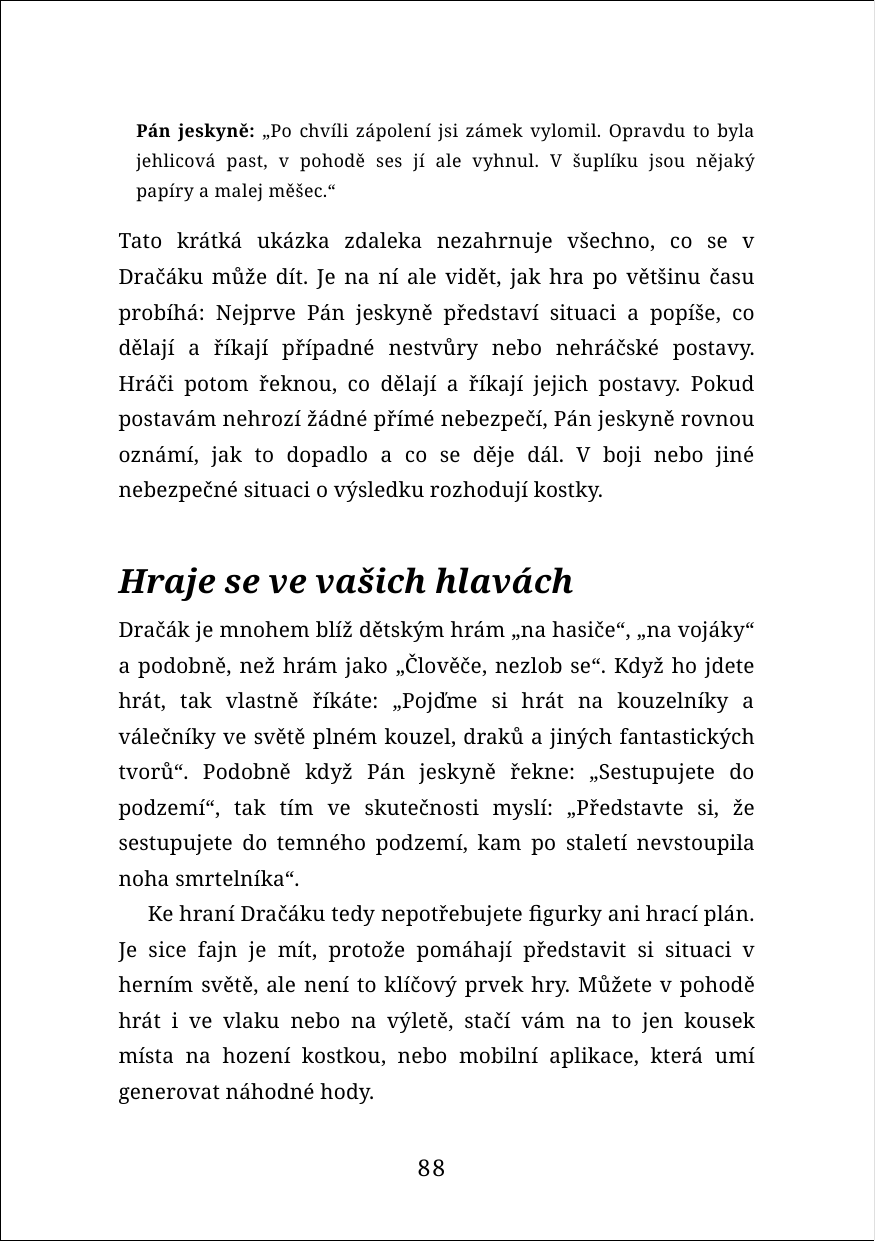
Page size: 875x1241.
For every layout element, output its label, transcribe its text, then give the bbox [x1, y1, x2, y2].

text Pán jeskyně: „Po chvíli zápolení jsi zámek vylomil. Opravdu to byla jehlicová past, v pohodě ses jí ale vyhnul. V šuplíku jsou nějaký papíry a malej měšec.“ [136, 118, 756, 203]
text Tato krátká ukázka zdaleka nezahrnuje všechno, co se v Dračáku může dít. Je na ní ale vidět, jak hra po většinu času probíhá: Nejprve Pán jeskyně představí situaci a popíše, co dělají a říkají případné nestvůry nebo nehráčské postavy. Hráči potom řeknou, co dělají a říkají jejich postavy. Pokud postavám nehrozí žádné přímé nebezpečí, Pán jeskyně rovnou oznámí, jak to dopadlo a co se děje dál. V boji nebo jiné nebezpečné situaci o výsledku rozhodují kostky. [118, 227, 756, 504]
text Dračák je mnohem blíž dětským hrám „na hasiče“, „na vojáky“ a podobně, než hrám jako „Člověče, nezlob se“. Když ho jdete hrát, tak vlastně říkáte: „Pojďme si hrát na kouzelníky a válečníky ve světě plném kouzel, draků a jiných fantastických tvorů“. Podobně když Pán jeskyně řekne: „Sestupujete do podzemí“, tak tím ve skutečnosti myslí: „Představte si, že sestupujete do temného podzemí, kam po staletí nevstoupila noha smrtelníka“. Ke hraní Dračáku tedy nepotřebujete figurky ani hrací plán. Je sice fajn je mít, protože pomáhají představit si situaci v herním světě, ale není to klíčový prvek hry. Můžete v pohodě hrát i ve vlaku nebo na výletě, stačí vám na to jen kousek místa na hození kostkou, nebo mobilní aplikace, která umí generovat náhodné hody. [118, 615, 756, 1105]
subtitle Hraje se ve vašich hlavách [118, 558, 756, 603]
